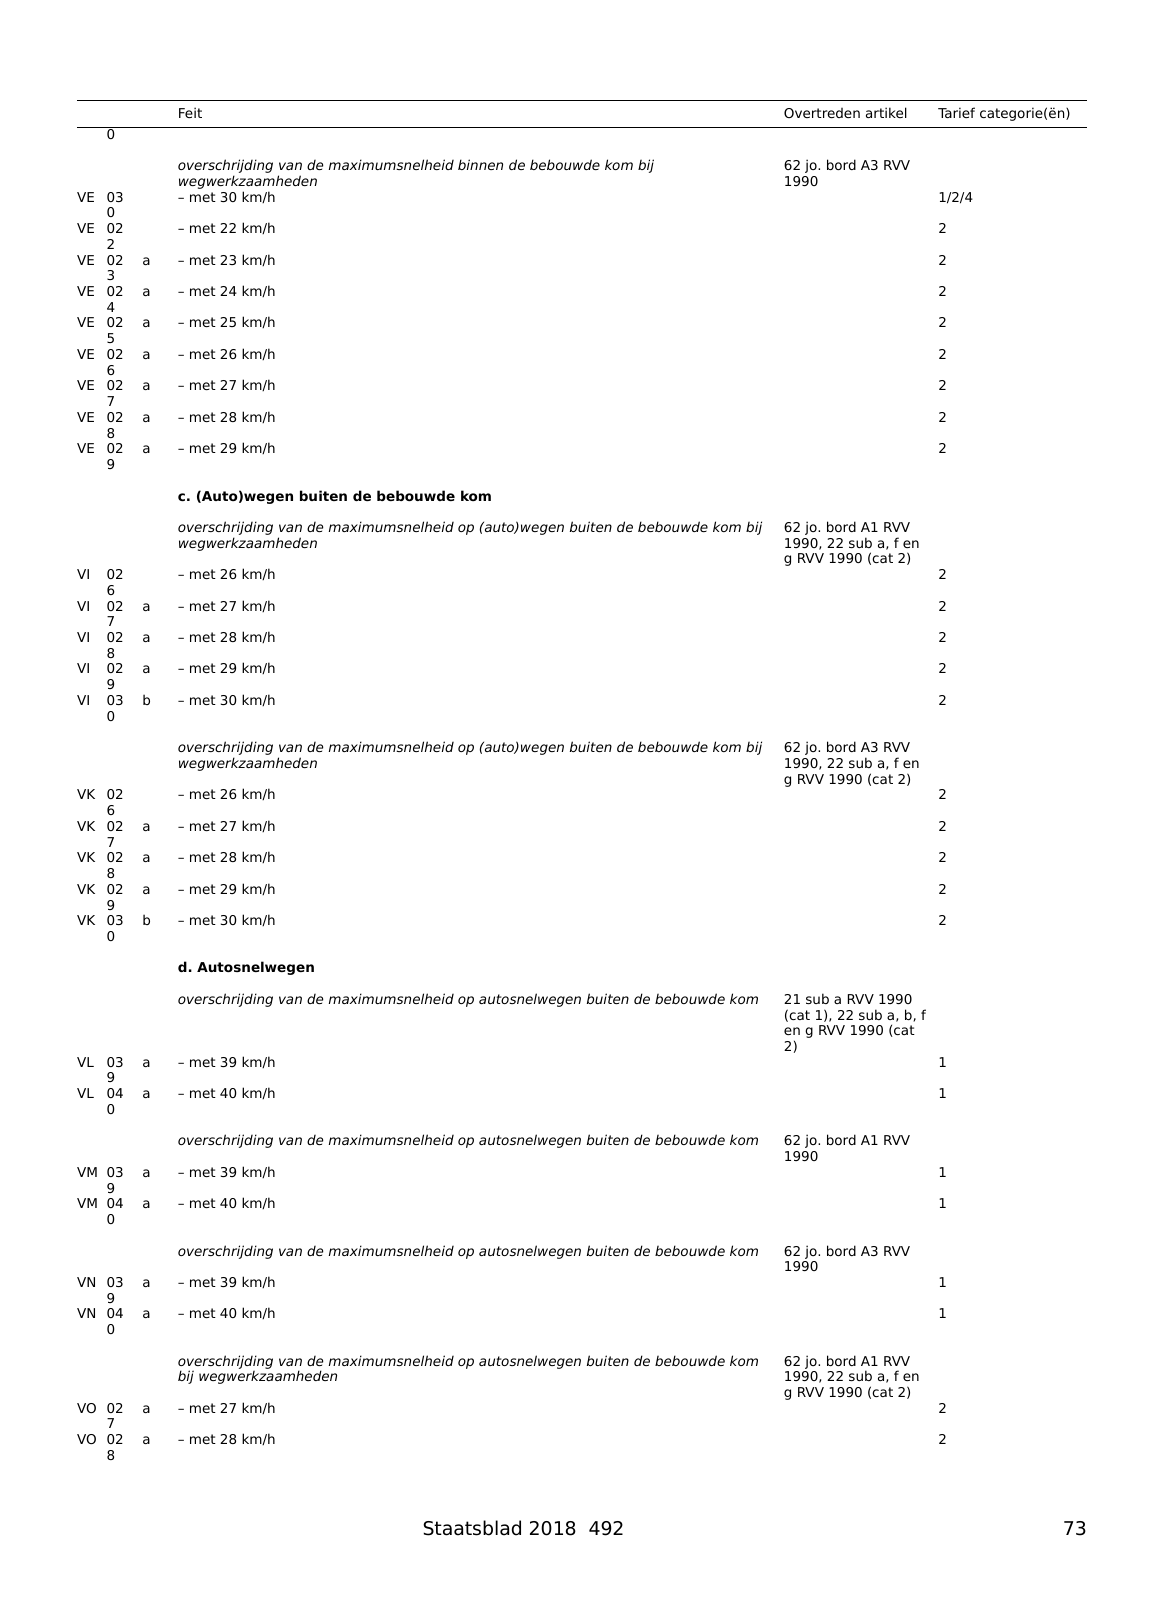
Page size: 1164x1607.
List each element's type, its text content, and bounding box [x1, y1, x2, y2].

table_cell 62 jo. bord A3 RVV 1990 [778, 158, 932, 189]
table_cell [932, 520, 1087, 567]
table_cell [778, 1086, 932, 1117]
table_cell [932, 128, 1087, 142]
table_cell – met 28 km/h [172, 630, 778, 661]
table_cell [172, 473, 778, 488]
table_cell [101, 945, 136, 960]
table_cell 040 [101, 1086, 136, 1117]
table_cell [136, 1338, 172, 1353]
table_cell 62 jo. bord A1 RVV 1990, 22 sub a, f en g RVV 1990 (cat 2) [778, 520, 932, 567]
table_cell [77, 504, 101, 520]
table_cell VE [77, 410, 101, 441]
table_cell – met 27 km/h [172, 378, 778, 410]
table_cell 039 [101, 1275, 136, 1306]
table_cell – met 26 km/h [172, 347, 778, 378]
table_cell [77, 473, 101, 488]
table_cell [101, 158, 136, 189]
table_cell [136, 190, 172, 221]
table_cell – met 39 km/h [172, 1275, 778, 1306]
table_cell 2 [932, 253, 1087, 284]
table_cell VN [77, 1275, 101, 1306]
table_cell VE [77, 347, 101, 378]
table_cell VK [77, 787, 101, 819]
table_cell [136, 1228, 172, 1243]
table_cell 026 [101, 347, 136, 378]
table_cell [778, 599, 932, 630]
table_cell 027 [101, 378, 136, 410]
table_cell [778, 567, 932, 598]
table_cell [778, 142, 932, 158]
table_cell VL [77, 1055, 101, 1086]
table_cell [101, 473, 136, 488]
table_cell [136, 567, 172, 598]
table_cell 040 [101, 1306, 136, 1338]
table_header Tarief categorie(ën) [932, 101, 1087, 127]
table_cell [136, 158, 172, 189]
table_cell [77, 1133, 101, 1165]
table_cell [778, 1275, 932, 1306]
table_cell 030 [101, 693, 136, 724]
table_cell [136, 787, 172, 819]
table_cell VI [77, 567, 101, 598]
table_cell 1 [932, 1055, 1087, 1086]
table_cell – met 30 km/h [172, 190, 778, 221]
table_cell VO [77, 1432, 101, 1463]
table_cell [932, 1133, 1087, 1165]
table_cell a [136, 1432, 172, 1463]
table_cell d. Autosnelwegen [172, 960, 778, 976]
table_cell – met 40 km/h [172, 1086, 778, 1117]
table_cell [172, 976, 778, 992]
table_cell 029 [101, 441, 136, 473]
table_cell 2 [932, 284, 1087, 315]
table_cell VI [77, 693, 101, 724]
table_cell – met 27 km/h [172, 819, 778, 850]
table_cell [101, 1228, 136, 1243]
table_cell a [136, 599, 172, 630]
table_cell 025 [101, 315, 136, 347]
table_cell 21 sub a RVV 1990 (cat 1), 22 sub a, b, f en g RVV 1990 (cat 2) [778, 992, 932, 1054]
table_cell 027 [101, 1401, 136, 1432]
table_cell 2 [932, 913, 1087, 944]
table_cell VM [77, 1196, 101, 1228]
table_cell 028 [101, 630, 136, 661]
table_cell VE [77, 221, 101, 252]
table_cell – met 29 km/h [172, 441, 778, 473]
table_cell [136, 128, 172, 142]
table_cell [778, 1055, 932, 1086]
table_cell [778, 1196, 932, 1228]
table_cell [778, 441, 932, 473]
table_cell [77, 142, 101, 158]
table_cell [778, 661, 932, 693]
table_cell a [136, 441, 172, 473]
table_cell [101, 1243, 136, 1275]
table_cell 1 [932, 1196, 1087, 1228]
table_cell 1 [932, 1275, 1087, 1306]
table_header Overtreden artikel [778, 101, 932, 127]
table_cell [778, 1432, 932, 1463]
table_cell 2 [932, 882, 1087, 913]
table_cell 62 jo. bord A1 RVV 1990, 22 sub a, f en g RVV 1990 (cat 2) [778, 1354, 932, 1401]
table_cell VI [77, 630, 101, 661]
table_cell [778, 488, 932, 504]
table_cell [778, 913, 932, 944]
table_cell 62 jo. bord A1 RVV 1990 [778, 1133, 932, 1165]
table_cell a [136, 1196, 172, 1228]
table_cell a [136, 1086, 172, 1117]
table_cell [101, 724, 136, 740]
table_cell [77, 1338, 101, 1353]
table_cell [932, 1354, 1087, 1401]
table_cell [136, 221, 172, 252]
table_cell a [136, 347, 172, 378]
table_cell [778, 945, 932, 960]
table_cell [77, 1243, 101, 1275]
table_cell VK [77, 882, 101, 913]
table_cell [136, 488, 172, 504]
table_cell [101, 992, 136, 1054]
table_cell 029 [101, 882, 136, 913]
table_cell [77, 158, 101, 189]
table_cell a [136, 378, 172, 410]
table_cell [778, 882, 932, 913]
table_cell [778, 724, 932, 740]
table_cell 62 jo. bord A3 RVV 1990 [778, 1243, 932, 1275]
table_cell 026 [101, 567, 136, 598]
table_cell [778, 850, 932, 882]
table_cell [101, 504, 136, 520]
table_cell [932, 142, 1087, 158]
table_cell [77, 1118, 101, 1133]
table_cell [101, 1133, 136, 1165]
table_cell [101, 740, 136, 787]
table_cell [778, 819, 932, 850]
table_cell [932, 960, 1087, 976]
table_cell – met 28 km/h [172, 1432, 778, 1463]
table_cell [778, 693, 932, 724]
table_cell [932, 488, 1087, 504]
table_cell b [136, 693, 172, 724]
table_cell [778, 128, 932, 142]
table_cell 024 [101, 284, 136, 315]
table_cell [778, 253, 932, 284]
table_cell 026 [101, 787, 136, 819]
table_cell VL [77, 1086, 101, 1117]
table_cell [778, 630, 932, 661]
table_cell [932, 1118, 1087, 1133]
table_cell 1/2/4 [932, 190, 1087, 221]
table_cell [77, 976, 101, 992]
table_cell 0 [101, 128, 136, 142]
table_cell overschrijding van de maximumsnelheid op autosnelwegen buiten de bebouwde kom bij wegwerkzaamheden [172, 1354, 778, 1401]
table_cell 2 [932, 599, 1087, 630]
table_cell a [136, 1306, 172, 1338]
table_cell 1 [932, 1086, 1087, 1117]
table_cell a [136, 1055, 172, 1086]
table_cell [932, 740, 1087, 787]
table_header Feit [172, 101, 778, 127]
table_cell VK [77, 819, 101, 850]
table_cell [932, 1338, 1087, 1353]
table_cell – met 23 km/h [172, 253, 778, 284]
table_cell a [136, 819, 172, 850]
table_cell 2 [932, 661, 1087, 693]
table_cell [136, 960, 172, 976]
table_cell VM [77, 1165, 101, 1196]
table_cell [136, 1243, 172, 1275]
table_cell [778, 1306, 932, 1338]
table_cell [77, 520, 101, 567]
table_cell 022 [101, 221, 136, 252]
table_cell [778, 378, 932, 410]
table_cell [101, 520, 136, 567]
table_cell – met 39 km/h [172, 1165, 778, 1196]
table_cell [778, 960, 932, 976]
table_cell [778, 221, 932, 252]
table_cell [932, 1228, 1087, 1243]
table_cell VI [77, 599, 101, 630]
table_cell 028 [101, 410, 136, 441]
table_cell a [136, 850, 172, 882]
table_cell – met 25 km/h [172, 315, 778, 347]
table_cell [778, 410, 932, 441]
table_cell overschrijding van de maximumsnelheid op (auto)wegen buiten de bebouwde kom bij wegwerkzaamheden [172, 520, 778, 567]
table_cell [778, 347, 932, 378]
table_cell [932, 724, 1087, 740]
table_cell [101, 1338, 136, 1353]
table_cell a [136, 253, 172, 284]
table_cell [136, 740, 172, 787]
table_cell [172, 1338, 778, 1353]
table_cell [136, 1118, 172, 1133]
table_cell [172, 945, 778, 960]
table_cell [101, 976, 136, 992]
table_cell a [136, 315, 172, 347]
table_cell [77, 740, 101, 787]
table_cell 2 [932, 1432, 1087, 1463]
table_cell – met 29 km/h [172, 661, 778, 693]
table_cell [172, 504, 778, 520]
table_cell [778, 284, 932, 315]
table_cell [932, 945, 1087, 960]
table_cell 2 [932, 410, 1087, 441]
table_cell [77, 1354, 101, 1401]
table_cell 028 [101, 1432, 136, 1463]
table_cell [136, 1133, 172, 1165]
table_cell [778, 1338, 932, 1353]
table_cell 2 [932, 819, 1087, 850]
table_cell [77, 724, 101, 740]
table_cell – met 24 km/h [172, 284, 778, 315]
table_cell [101, 960, 136, 976]
table_cell [136, 504, 172, 520]
table_cell a [136, 882, 172, 913]
table_cell [77, 945, 101, 960]
table_cell – met 30 km/h [172, 913, 778, 944]
table_cell [136, 520, 172, 567]
table_cell overschrijding van de maximumsnelheid op (auto)wegen buiten de bebouwde kom bij wegwerkzaamheden [172, 740, 778, 787]
table_cell [778, 787, 932, 819]
table_cell 2 [932, 567, 1087, 598]
table_cell – met 22 km/h [172, 221, 778, 252]
table_cell [101, 488, 136, 504]
table_cell 039 [101, 1165, 136, 1196]
table_cell 2 [932, 850, 1087, 882]
table_cell VE [77, 284, 101, 315]
table_cell [778, 1228, 932, 1243]
table_cell 2 [932, 347, 1087, 378]
table_cell [172, 1228, 778, 1243]
table_cell 2 [932, 630, 1087, 661]
table_cell 2 [932, 1401, 1087, 1432]
table_cell b [136, 913, 172, 944]
table_cell 2 [932, 693, 1087, 724]
table_cell 023 [101, 253, 136, 284]
table_cell [136, 473, 172, 488]
table_cell VE [77, 315, 101, 347]
table_cell VE [77, 378, 101, 410]
table_cell [932, 1243, 1087, 1275]
table_cell – met 26 km/h [172, 567, 778, 598]
table_cell [778, 1401, 932, 1432]
table_cell – met 30 km/h [172, 693, 778, 724]
table_cell [77, 128, 101, 142]
table_cell [136, 142, 172, 158]
table_cell [77, 960, 101, 976]
table_cell 029 [101, 661, 136, 693]
table_cell VE [77, 253, 101, 284]
table_cell VE [77, 441, 101, 473]
table_cell 1 [932, 1306, 1087, 1338]
table_cell 040 [101, 1196, 136, 1228]
table_cell VK [77, 913, 101, 944]
table_cell 2 [932, 378, 1087, 410]
table_cell [778, 1165, 932, 1196]
table_cell 027 [101, 599, 136, 630]
table_cell overschrijding van de maximumsnelheid op autosnelwegen buiten de bebouwde kom [172, 1243, 778, 1275]
table_cell [172, 128, 778, 142]
table_cell [172, 1118, 778, 1133]
table_cell c. (Auto)wegen buiten de bebouwde kom [172, 488, 778, 504]
table_cell [136, 945, 172, 960]
table_cell [136, 992, 172, 1054]
table_cell [932, 158, 1087, 189]
table_cell – met 39 km/h [172, 1055, 778, 1086]
table_cell a [136, 410, 172, 441]
table_cell 030 [101, 913, 136, 944]
table_cell a [136, 1401, 172, 1432]
table_cell VO [77, 1401, 101, 1432]
table_cell [932, 992, 1087, 1054]
table_cell a [136, 630, 172, 661]
table_cell [77, 1228, 101, 1243]
table_cell overschrijding van de maximumsnelheid binnen de bebouwde kom bij wegwerkzaamheden [172, 158, 778, 189]
table_cell 2 [932, 315, 1087, 347]
table_cell overschrijding van de maximumsnelheid op autosnelwegen buiten de bebouwde kom [172, 992, 778, 1054]
table_cell VN [77, 1306, 101, 1338]
table_cell 62 jo. bord A3 RVV 1990, 22 sub a, f en g RVV 1990 (cat 2) [778, 740, 932, 787]
table_cell – met 26 km/h [172, 787, 778, 819]
table_cell – met 27 km/h [172, 1401, 778, 1432]
table_cell – met 40 km/h [172, 1306, 778, 1338]
table_cell – met 29 km/h [172, 882, 778, 913]
table_cell VK [77, 850, 101, 882]
table_cell a [136, 1275, 172, 1306]
table_header [136, 101, 172, 127]
table_cell [172, 724, 778, 740]
table_cell overschrijding van de maximumsnelheid op autosnelwegen buiten de bebouwde kom [172, 1133, 778, 1165]
table_cell VE [77, 190, 101, 221]
table_cell [778, 976, 932, 992]
table_cell [101, 1354, 136, 1401]
table_cell [101, 142, 136, 158]
table_cell 2 [932, 441, 1087, 473]
table_cell 2 [932, 221, 1087, 252]
table_cell 028 [101, 850, 136, 882]
table_cell 039 [101, 1055, 136, 1086]
table_cell [778, 190, 932, 221]
table_cell [77, 992, 101, 1054]
table_cell 2 [932, 787, 1087, 819]
table_cell [778, 1118, 932, 1133]
table_cell [136, 724, 172, 740]
table_cell 027 [101, 819, 136, 850]
table_header [101, 101, 136, 127]
table_cell [932, 504, 1087, 520]
table_cell [101, 1118, 136, 1133]
table_cell – met 27 km/h [172, 599, 778, 630]
table_cell [136, 976, 172, 992]
table_cell [172, 142, 778, 158]
table_cell VI [77, 661, 101, 693]
table_cell [77, 488, 101, 504]
table_cell 1 [932, 1165, 1087, 1196]
table_cell [778, 504, 932, 520]
table_cell [136, 1354, 172, 1401]
table_cell a [136, 1165, 172, 1196]
table_cell [932, 473, 1087, 488]
table_cell [932, 976, 1087, 992]
table_cell [778, 473, 932, 488]
table_cell [778, 315, 932, 347]
table_cell – met 40 km/h [172, 1196, 778, 1228]
table_cell a [136, 661, 172, 693]
table_cell – met 28 km/h [172, 850, 778, 882]
table_header [77, 101, 101, 127]
table_cell a [136, 284, 172, 315]
table_cell – met 28 km/h [172, 410, 778, 441]
table_cell 030 [101, 190, 136, 221]
